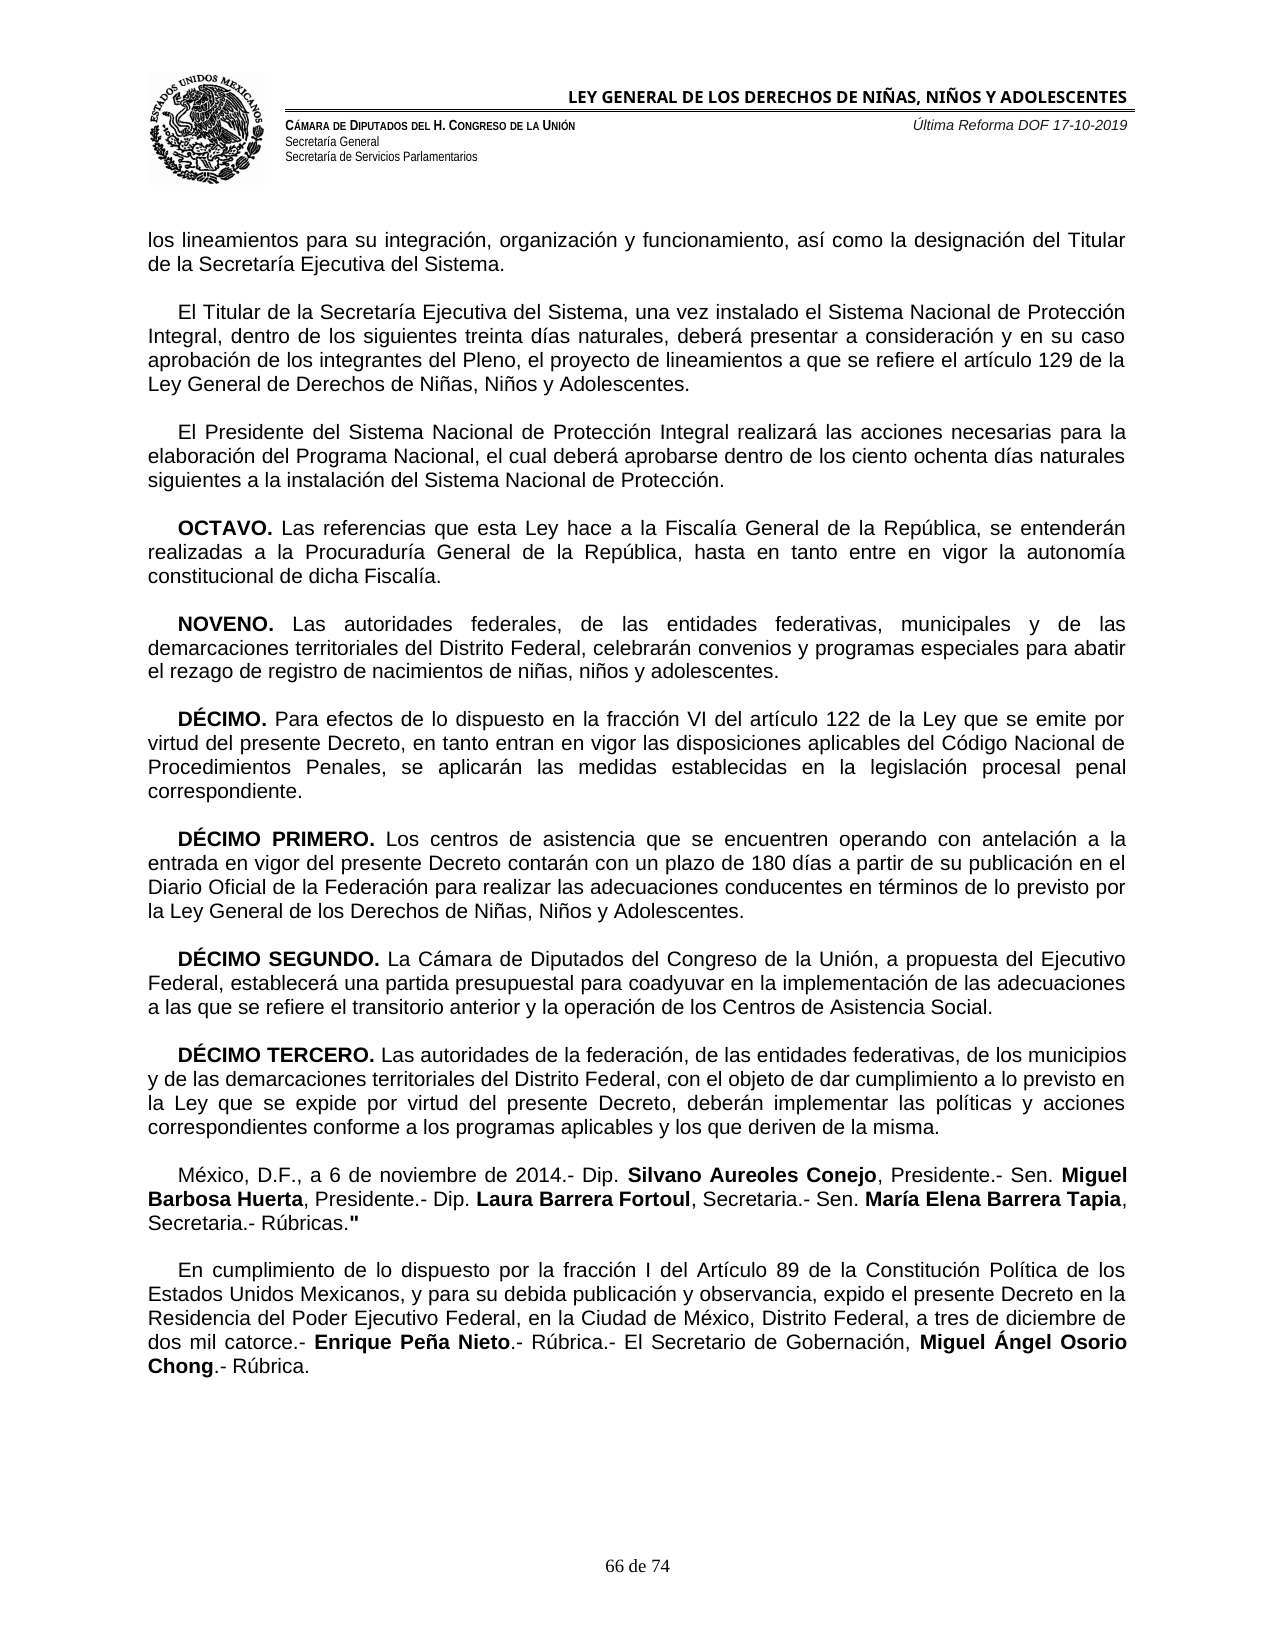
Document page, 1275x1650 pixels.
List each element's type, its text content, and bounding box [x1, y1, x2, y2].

text En cumplimiento de lo dispuesto por la fracción I del Artículo 89 de la Constitución Política de los Estados Unidos Mexicanos, y para su debida publicación y observancia, expido el presente Decreto en la Residencia del Poder Ejecutivo Federal, en la Ciudad de México, Distrito Federal, a tres de diciembre de dos mil catorce.- Enrique Peña Nieto.- Rúbrica.- El Secretario de Gobernación, Miguel Ángel Osorio Chong.- Rúbrica. [148, 1258, 1127, 1378]
text los lineamientos para su integración, organización y funcionamiento, así como la designación del Titular de la Secretaría Ejecutiva del Sistema. [148, 228, 1127, 276]
text OCTAVO. Las referencias que esta Ley hace a la Fiscalía General de la República, se entenderán realizadas a la Procuraduría General de la República, hasta en tanto entre en vigor la autonomía constitucional de dicha Fiscalía. [148, 516, 1127, 587]
text DÉCIMO. Para efectos de lo dispuesto en la fracción VI del artículo 122 de la Ley que se emite por virtud del presente Decreto, en tanto entran en vigor las disposiciones aplicables del Código Nacional de Procedimientos Penales, se aplicarán las medidas establecidas en la legislación procesal penal correspondiente. [148, 707, 1127, 803]
text DÉCIMO SEGUNDO. La Cámara de Diputados del Congreso de la Unión, a propuesta del Ejecutivo Federal, establecerá una partida presupuestal para coadyuvar en la implementación de las adecuaciones a las que se refiere el transitorio anterior y la operación de los Centros de Asistencia Social. [148, 947, 1127, 1019]
text DÉCIMO TERCERO. Las autoridades de la federación, de las entidades federativas, de los municipios y de las demarcaciones territoriales del Distrito Federal, con el objeto de dar cumplimiento a lo previsto en la Ley que se expide por virtud del presente Decreto, deberán implementar las políticas y acciones correspondientes conforme a los programas aplicables y los que deriven de la misma. [148, 1043, 1127, 1138]
text DÉCIMO PRIMERO. Los centros de asistencia que se encuentren operando con antelación a la entrada en vigor del presente Decreto contarán con un plazo de 180 días a partir de su publicación en el Diario Oficial de la Federación para realizar las adecuaciones conducentes en términos de lo previsto por la Ley General de los Derechos de Niñas, Niños y Adolescentes. [148, 827, 1127, 923]
text El Presidente del Sistema Nacional de Protección Integral realizará las acciones necesarias para la elaboración del Programa Nacional, el cual deberá aprobarse dentro de los ciento ochenta días naturales siguientes a la instalación del Sistema Nacional de Protección. [148, 420, 1127, 492]
text NOVENO. Las autoridades federales, de las entidades federativas, municipales y de las demarcaciones territoriales del Distrito Federal, celebrarán convenios y programas especiales para abatir el rezago de registro de nacimientos de niñas, niños y adolescentes. [148, 611, 1127, 683]
text México, D.F., a 6 de noviembre de 2014.- Dip. Silvano Aureoles Conejo, Presidente.- Sen. Miguel Barbosa Huerta, Presidente.- Dip. Laura Barrera Fortoul, Secretaria.- Sen. María Elena Barrera Tapia, Secretaria.- Rúbricas." [148, 1162, 1127, 1234]
text El Titular de la Secretaría Ejecutiva del Sistema, una vez instalado el Sistema Nacional de Protección Integral, dentro de los siguientes treinta días naturales, deberá presentar a consideración y en su caso aprobación de los integrantes del Pleno, el proyecto de lineamientos a que se refiere el artículo 129 de la Ley General de Derechos de Niñas, Niños y Adolescentes. [148, 300, 1127, 396]
